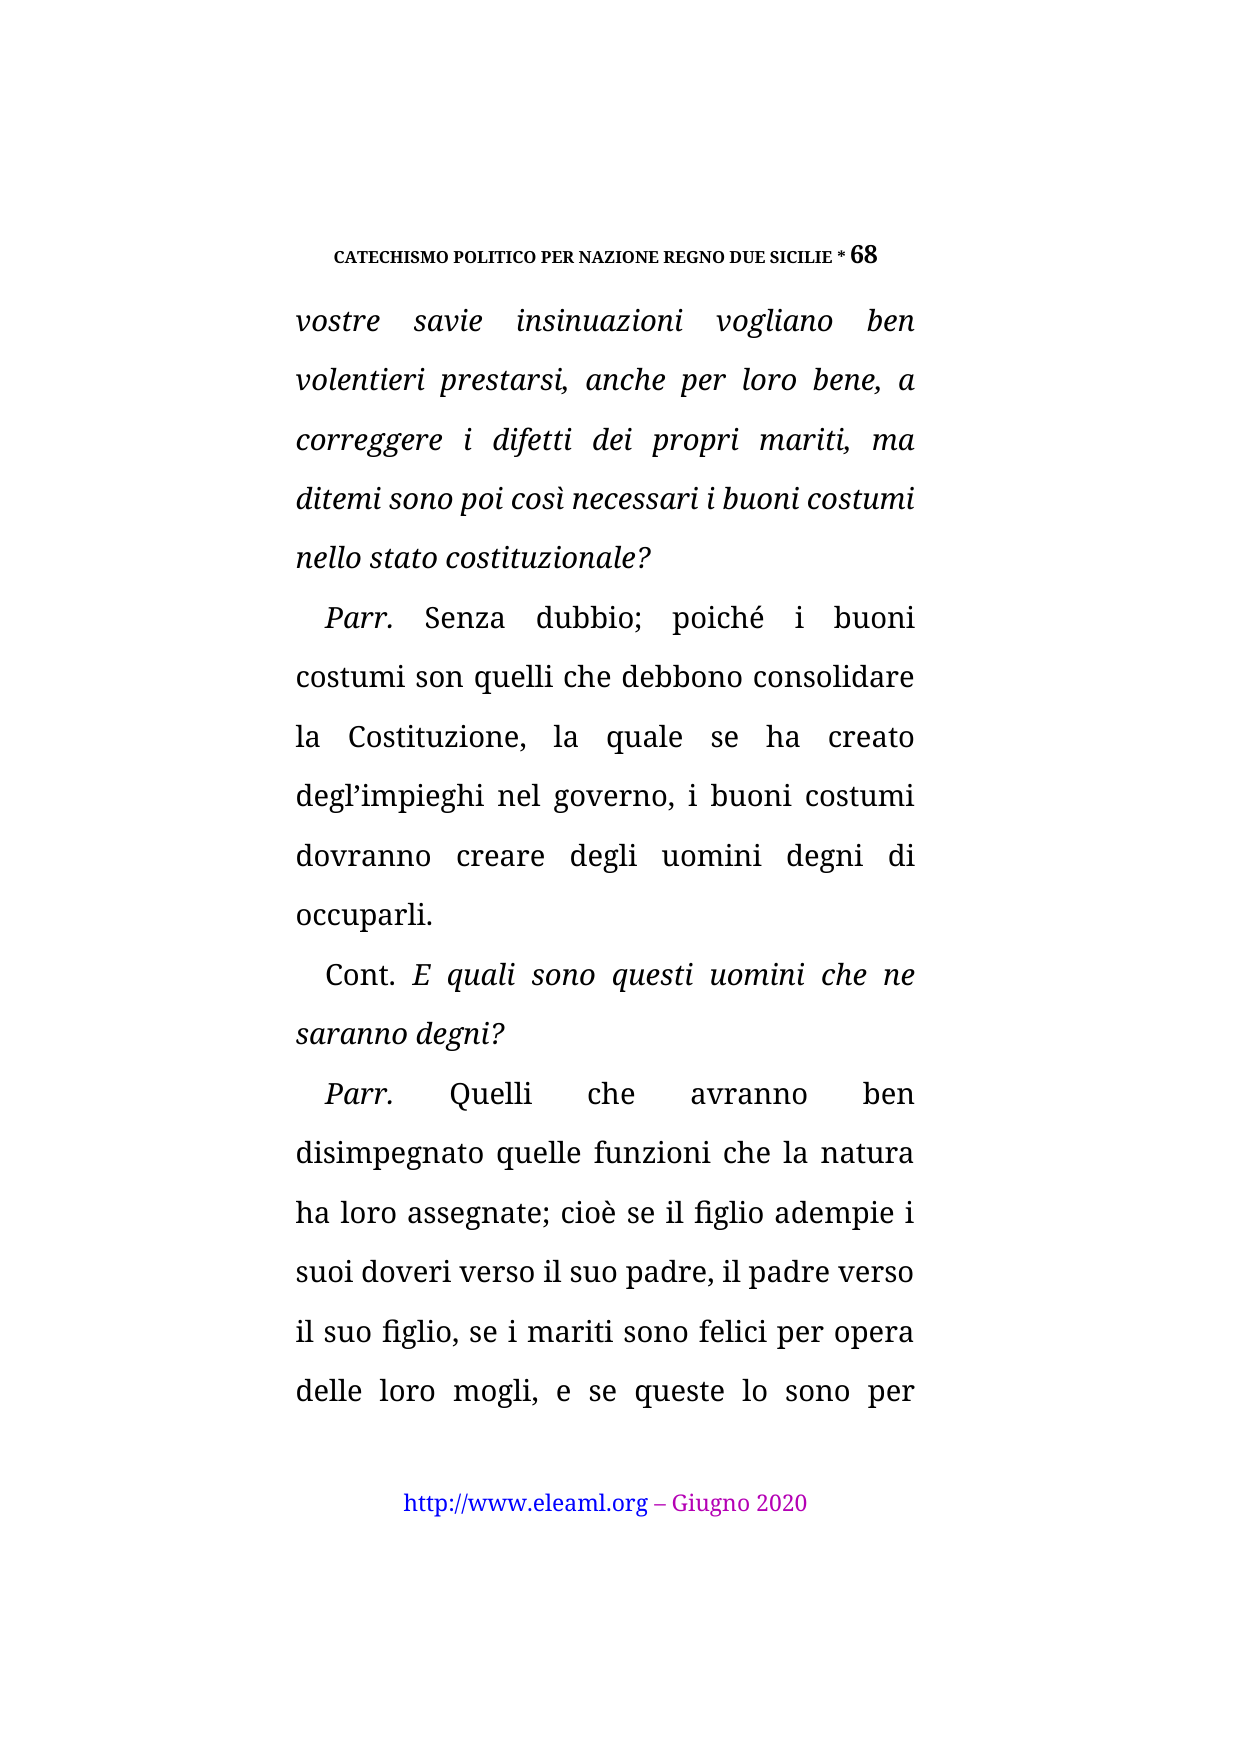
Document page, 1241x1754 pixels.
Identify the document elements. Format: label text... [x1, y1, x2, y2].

text Cont. E quali sono questi uomini che ne saranno degni? [295, 954, 915, 1053]
text Parr. Quelli che avranno ben disimpegnato quelle funzioni che la natura ha loro assegnate; cioè se il figlio adempie i suoi doveri verso il suo padre, il padre verso il suo figlio, se i mariti sono felici per opera delle loro mogli, e se queste lo sono per [295, 1073, 915, 1410]
text Parr. Senza dubbio; poiché i buoni costumi son quelli che debbono consolidare la Costituzione, la quale se ha creato degl’impieghi nel governo, i buoni costumi dovranno creare degli uomini degni di occuparli. [295, 597, 915, 934]
text vostre savie insinuazioni vogliano ben volentieri prestarsi, anche per loro bene, a correggere i difetti dei propri mariti, ma ditemi sono poi così necessari i buoni costumi nello stato costituzionale? [295, 300, 915, 577]
